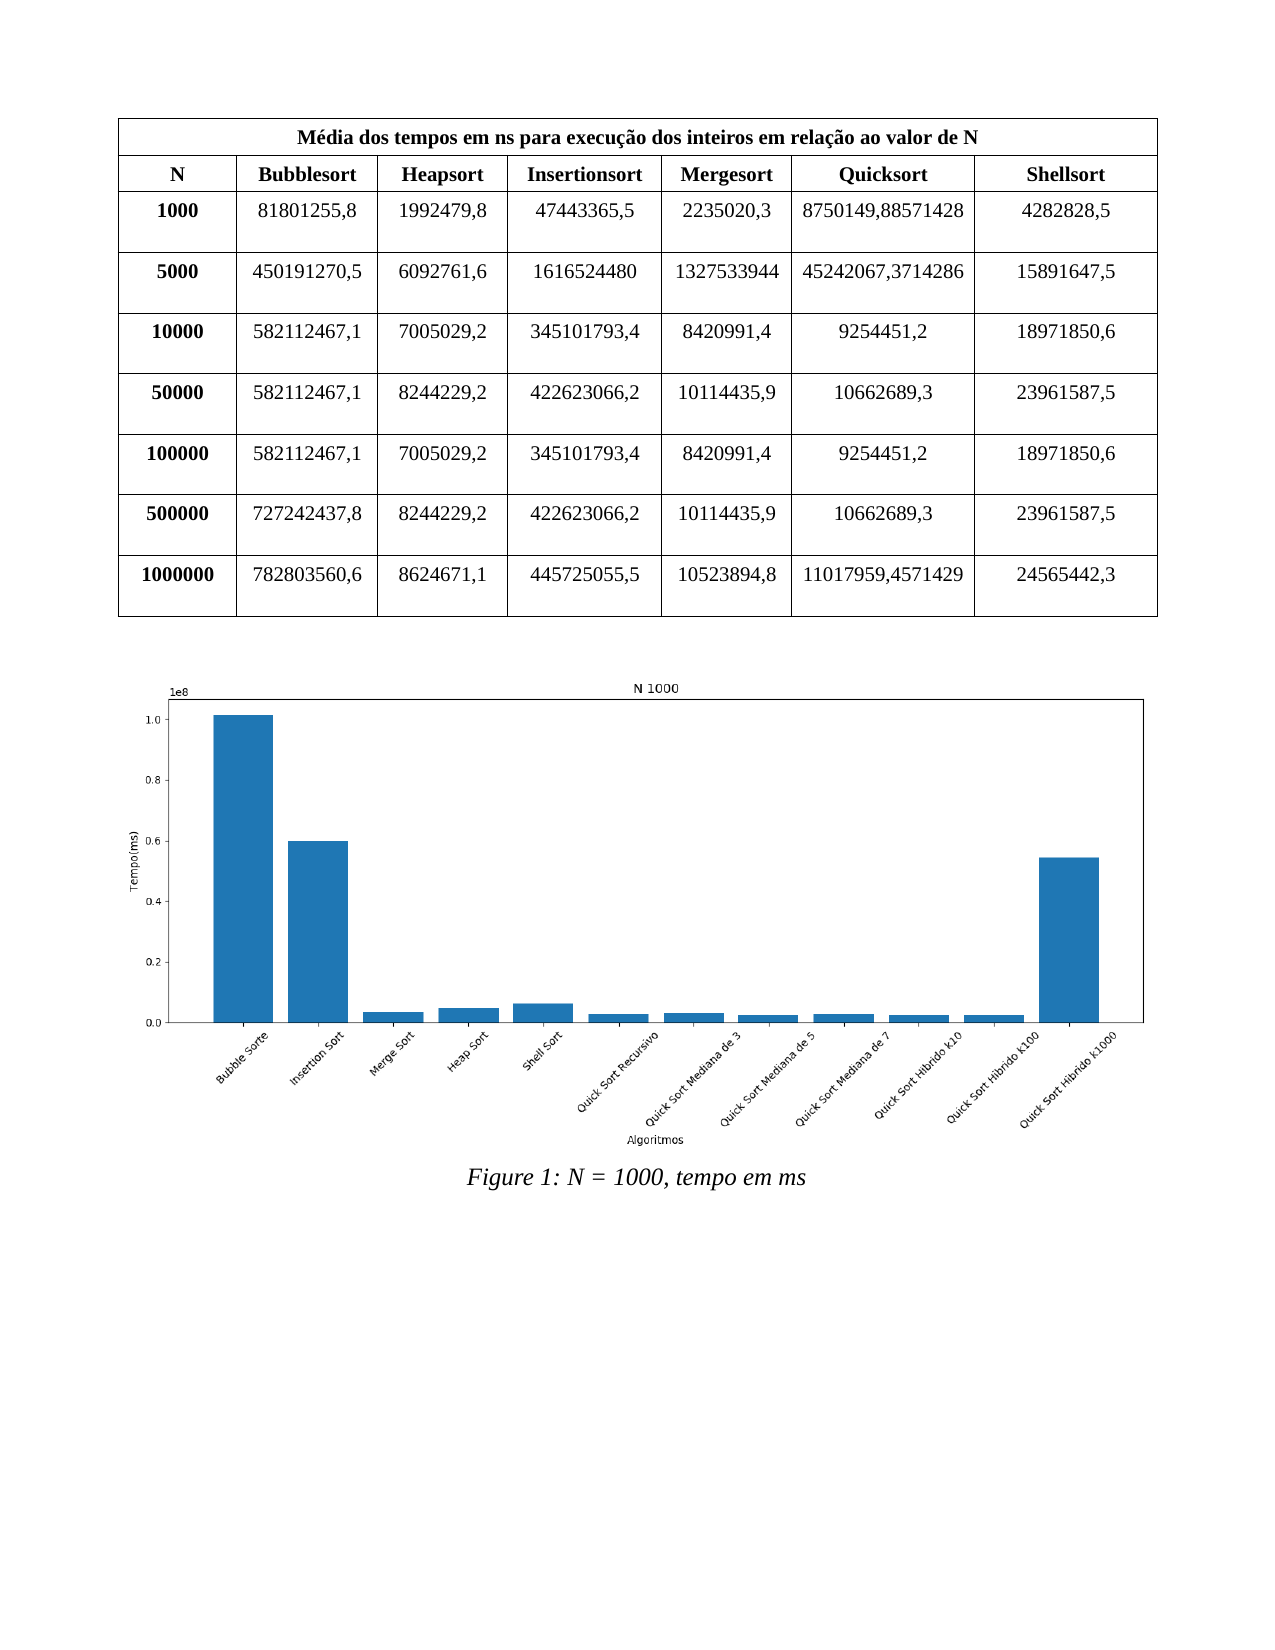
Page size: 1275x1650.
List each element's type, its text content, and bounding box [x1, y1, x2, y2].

table_cell 500000 [119, 495, 236, 555]
table_cell 1000000 [119, 556, 236, 616]
table_cell Quicksort [792, 156, 974, 191]
table_cell 582112467,1 [237, 314, 377, 373]
table_cell 582112467,1 [237, 374, 377, 434]
table_cell 10114435,9 [662, 495, 791, 555]
table_cell 11017959,4571429 [792, 556, 974, 616]
table_cell N [119, 156, 236, 191]
table_cell 10662689,3 [792, 495, 974, 555]
table_cell 10662689,3 [792, 374, 974, 434]
table_cell Heapsort [378, 156, 507, 191]
table_cell 8624671,1 [378, 556, 507, 616]
picture [118, 672, 1157, 1157]
table_cell 422623066,2 [508, 374, 661, 434]
table_cell 4282828,5 [975, 192, 1157, 252]
table_header Média dos tempos em ns para execução dos inteiros em relação ao valor de N [119, 119, 1157, 155]
table_cell 7005029,2 [378, 435, 507, 494]
table_cell 10114435,9 [662, 374, 791, 434]
table_cell 8244229,2 [378, 495, 507, 555]
table_cell 23961587,5 [975, 374, 1157, 434]
table_cell 8750149,88571428 [792, 192, 974, 252]
table_cell 5000 [119, 253, 236, 312]
table_cell 1000 [119, 192, 236, 252]
table_cell 422623066,2 [508, 495, 661, 555]
table_cell 8244229,2 [378, 374, 507, 434]
table_cell 345101793,4 [508, 314, 661, 373]
table_cell 450191270,5 [237, 253, 377, 312]
table_cell 1616524480 [508, 253, 661, 312]
table_cell 782803560,6 [237, 556, 377, 616]
table_cell 345101793,4 [508, 435, 661, 494]
table_cell 6092761,6 [378, 253, 507, 312]
table_cell 9254451,2 [792, 435, 974, 494]
table_cell 582112467,1 [237, 435, 377, 494]
table_cell 18971850,6 [975, 435, 1157, 494]
table_cell 727242437,8 [237, 495, 377, 555]
table_cell Mergesort [662, 156, 791, 191]
table_cell 10000 [119, 314, 236, 373]
table_cell 7005029,2 [378, 314, 507, 373]
table_cell 50000 [119, 374, 236, 434]
table_cell 18971850,6 [975, 314, 1157, 373]
table_cell 45242067,3714286 [792, 253, 974, 312]
table_cell 100000 [119, 435, 236, 494]
table_cell 10523894,8 [662, 556, 791, 616]
table_cell 1992479,8 [378, 192, 507, 252]
table_cell 445725055,5 [508, 556, 661, 616]
table_cell 23961587,5 [975, 495, 1157, 555]
table_cell 1327533944 [662, 253, 791, 312]
table_cell 24565442,3 [975, 556, 1157, 616]
text Figure 1: N = 1000, tempo em ms [118, 1157, 1157, 1191]
table_cell Bubblesort [237, 156, 377, 191]
table_cell Shellsort [975, 156, 1157, 191]
table_cell 47443365,5 [508, 192, 661, 252]
table_cell 9254451,2 [792, 314, 974, 373]
table_cell 15891647,5 [975, 253, 1157, 312]
table_cell 2235020,3 [662, 192, 791, 252]
table_cell 8420991,4 [662, 314, 791, 373]
table_cell 8420991,4 [662, 435, 791, 494]
table_cell 81801255,8 [237, 192, 377, 252]
table_cell Insertionsort [508, 156, 661, 191]
